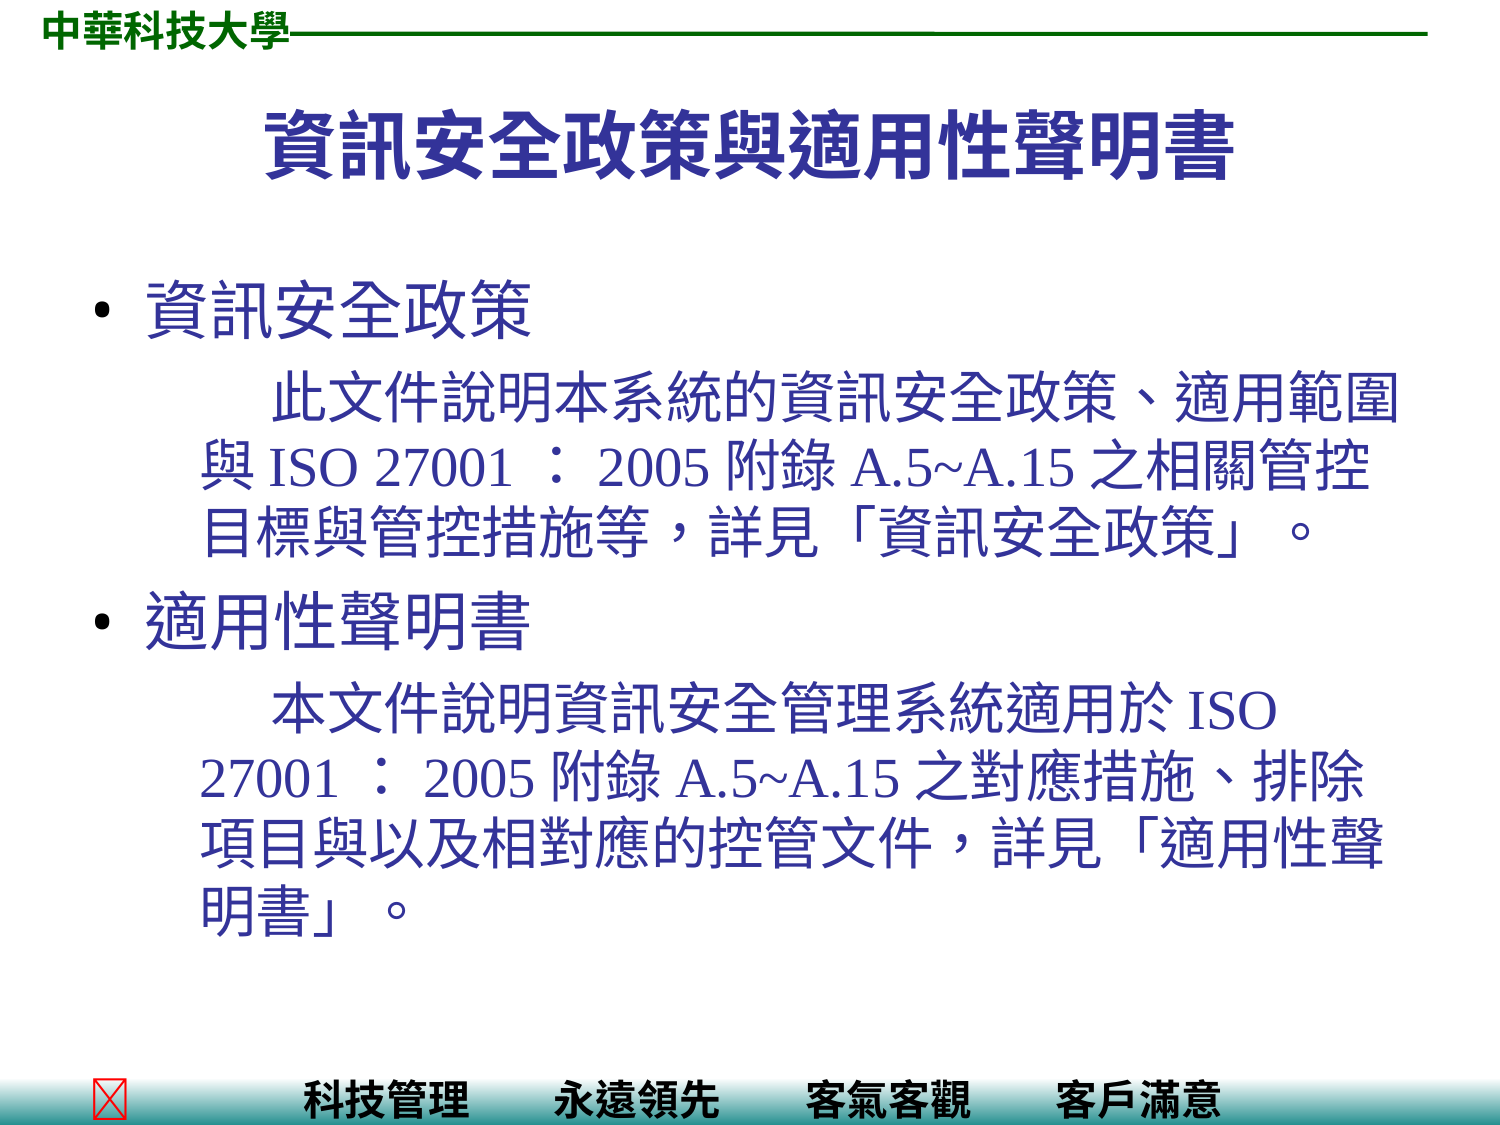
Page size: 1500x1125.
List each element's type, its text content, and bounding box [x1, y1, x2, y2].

list 資訊安全政策 此文件說明本系統的資訊安全政策、適用範圍與ISO 27001：2005附錄A.5~A.15之相關管控目標與管控措施等，詳見「資訊安全政策」。 適用性聲明書 本文件說明資訊安全管理系統適用於ISO 27001：2005附錄A.5~A.15之對應措施、排除項目與以及相對應的控管文件，詳見「適用性聲明書」。 [75, 262, 1426, 1005]
title 資訊安全政策與適用性聲明書 [75, 50, 1426, 238]
